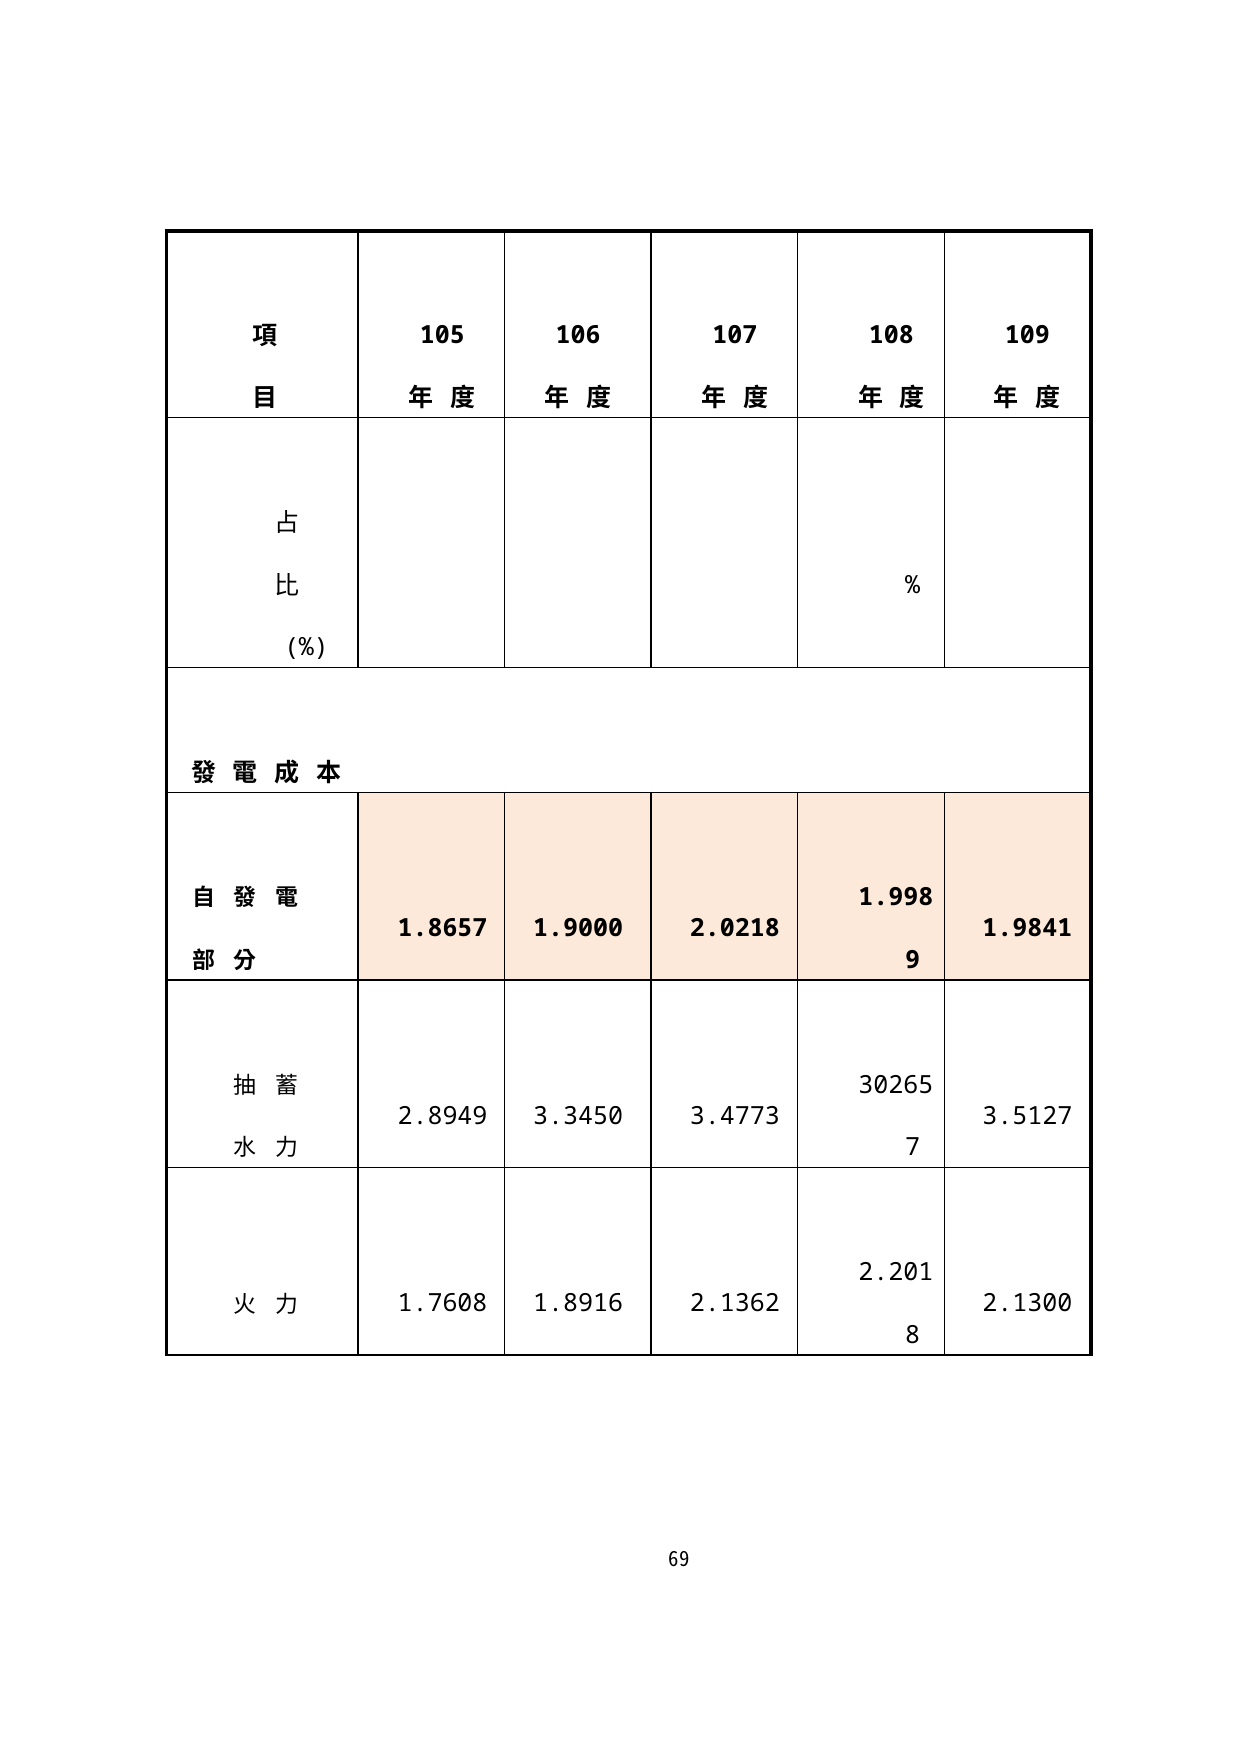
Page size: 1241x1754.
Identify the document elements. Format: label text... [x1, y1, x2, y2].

table_header 105年度 [359, 233, 504, 417]
table_cell [359, 418, 504, 667]
table_cell 3.4773 [652, 981, 797, 1167]
table_cell 1.8916 [505, 1168, 650, 1354]
table_cell 發電成本 [168, 668, 1089, 792]
table_cell 3.5127 [945, 981, 1089, 1167]
table_cell % [798, 418, 944, 667]
table_header 106年度 [505, 233, 650, 417]
table_cell 自發電部分 [168, 793, 357, 979]
table_cell 2.0218 [652, 793, 797, 979]
table_cell 1.9841 [945, 793, 1089, 979]
table_cell 2.8949 [359, 981, 504, 1167]
table_cell 占比(%) [168, 418, 357, 667]
table_cell 1.7608 [359, 1168, 504, 1354]
table_header 109年度 [945, 233, 1089, 417]
table_header 108年度 [798, 233, 944, 417]
table_cell 1.8657 [359, 793, 504, 979]
table_header 項 目 [168, 233, 357, 417]
table_cell [505, 418, 650, 667]
table_cell [945, 418, 1089, 667]
table_cell 2.1300 [945, 1168, 1089, 1354]
table_cell 302657 [798, 981, 944, 1167]
table_cell 抽蓄水力 [168, 981, 357, 1167]
table_cell 2.1362 [652, 1168, 797, 1354]
table_cell 1.9989 [798, 793, 944, 979]
table_cell 1.9000 [505, 793, 650, 979]
table_cell [652, 418, 797, 667]
table_cell 3.3450 [505, 981, 650, 1167]
table_header 107年度 [652, 233, 797, 417]
table_cell 2.2018 [798, 1168, 944, 1354]
table_cell 火力 [168, 1168, 357, 1354]
